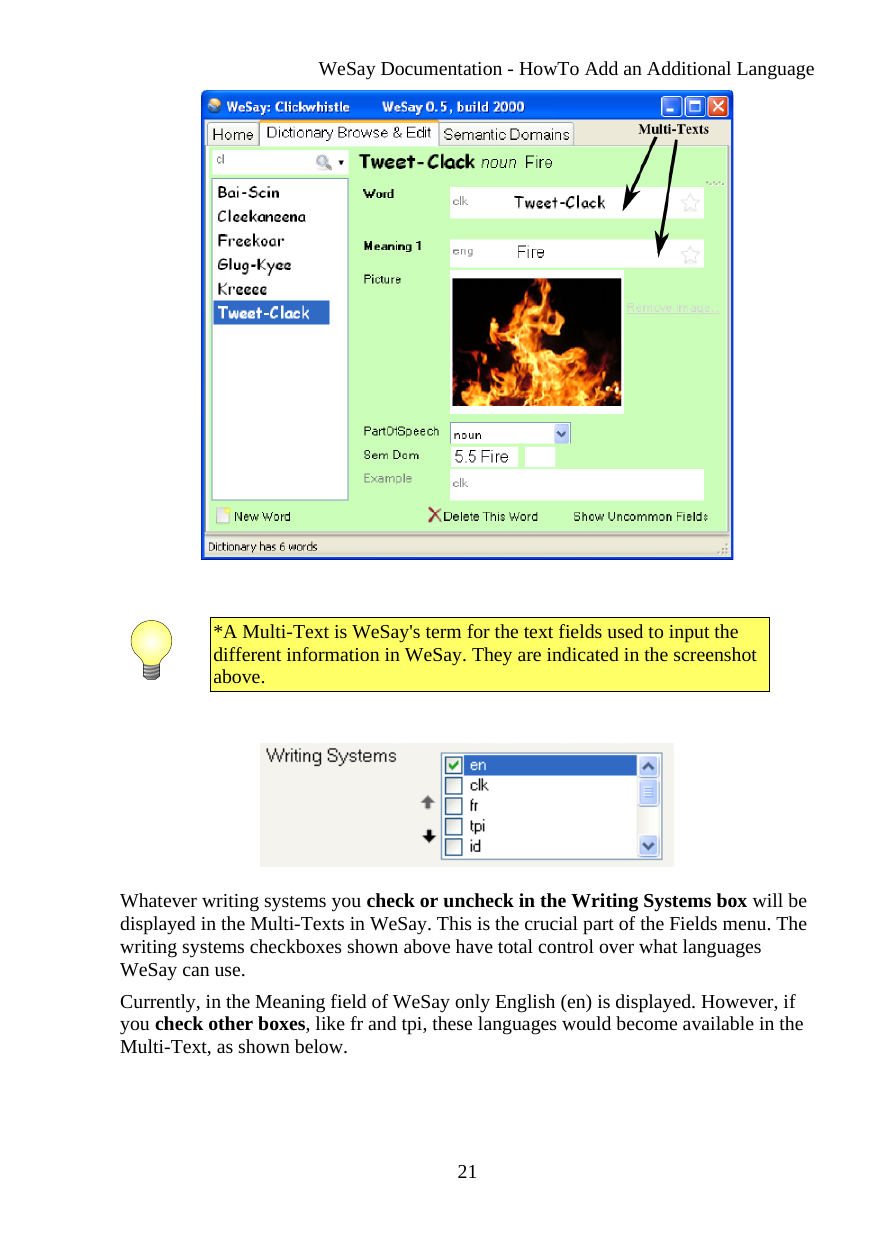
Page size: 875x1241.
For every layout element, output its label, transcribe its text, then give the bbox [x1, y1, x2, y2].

text *A Multi-Text is WeSay's term for the text fields used to input the different information in WeSay. They are indicated in the screenshot above. [211, 618, 769, 691]
picture [201, 90, 734, 560]
picture [260, 743, 675, 867]
picture [120, 619, 181, 680]
text Currently, in the Meaning field of WeSay only English (en) is displayed. However, if you check other boxes, like fr and tpi, these languages would become available in the Multi-Text, as shown below. [120, 989, 814, 1058]
text Whatever writing systems you check or uncheck in the Writing Systems box will be displayed in the Multi-Texts in WeSay. This is the crucial part of the Fields menu. The writing systems checkboxes shown above have total control over what languages WeSay can use. [120, 721, 814, 981]
